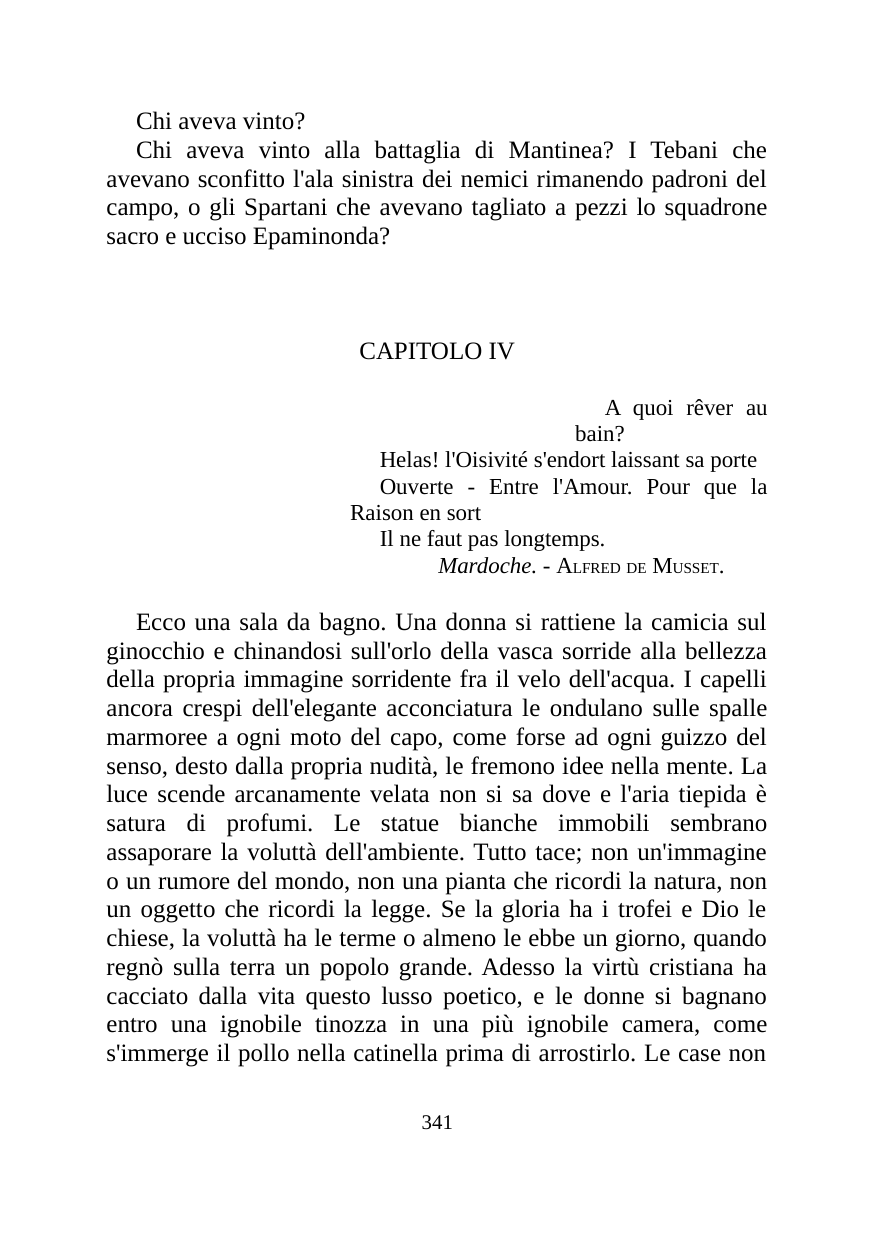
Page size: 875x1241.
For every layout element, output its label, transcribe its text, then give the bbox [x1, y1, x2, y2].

text Mardoche. - Alfred de Musset. [350, 552, 724, 578]
text CAPITOLO IV [106, 336, 768, 365]
text Ouverte - Entre l'Amour. Pour que la Raison en sort [350, 473, 768, 526]
text Il ne faut pas longtemps. [350, 526, 768, 552]
text Helas! l'Oisivité s'endort laissant sa porte [350, 446, 768, 473]
text Chi aveva vinto? [106, 106, 768, 135]
text A quoi rêver au bain? [575, 394, 768, 446]
text Ecco una sala da bagno. Una donna si rattiene la camicia sul ginocchio e chinandosi sull'orlo della vasca sorride alla bellezza della propria immagine sorridente fra il velo dell'acqua. I capelli ancora crespi dell'elegante acconciatura le ondulano sulle spalle marmoree a ogni moto del capo, come forse ad ogni guizzo del senso, desto dalla propria nudità, le fremono idee nella mente. La luce scende arcanamente velata non si sa dove e l'aria tiepida è satura di profumi. Le statue bianche immobili sembrano assaporare la voluttà dell'ambiente. Tutto tace; non un'immagine o un rumore del mondo, non una pianta che ricordi la natura, non un oggetto che ricordi la legge. Se la gloria ha i trofei e Dio le chiese, la voluttà ha le terme o almeno le ebbe un giorno, quando regnò sulla terra un popolo grande. Adesso la virtù cristiana ha cacciato dalla vita questo lusso poetico, e le donne si bagnano entro una ignobile tinozza in una più ignobile camera, come s'immerge il pollo nella catinella prima di arrostirlo. Le case non [106, 607, 768, 1067]
text Chi aveva vinto alla battaglia di Mantinea? I Tebani che avevano sconfitto l'ala sinistra dei nemici rimanendo padroni del campo, o gli Spartani che avevano tagliato a pezzi lo squadrone sacro e ucciso Epaminonda? [106, 135, 768, 250]
